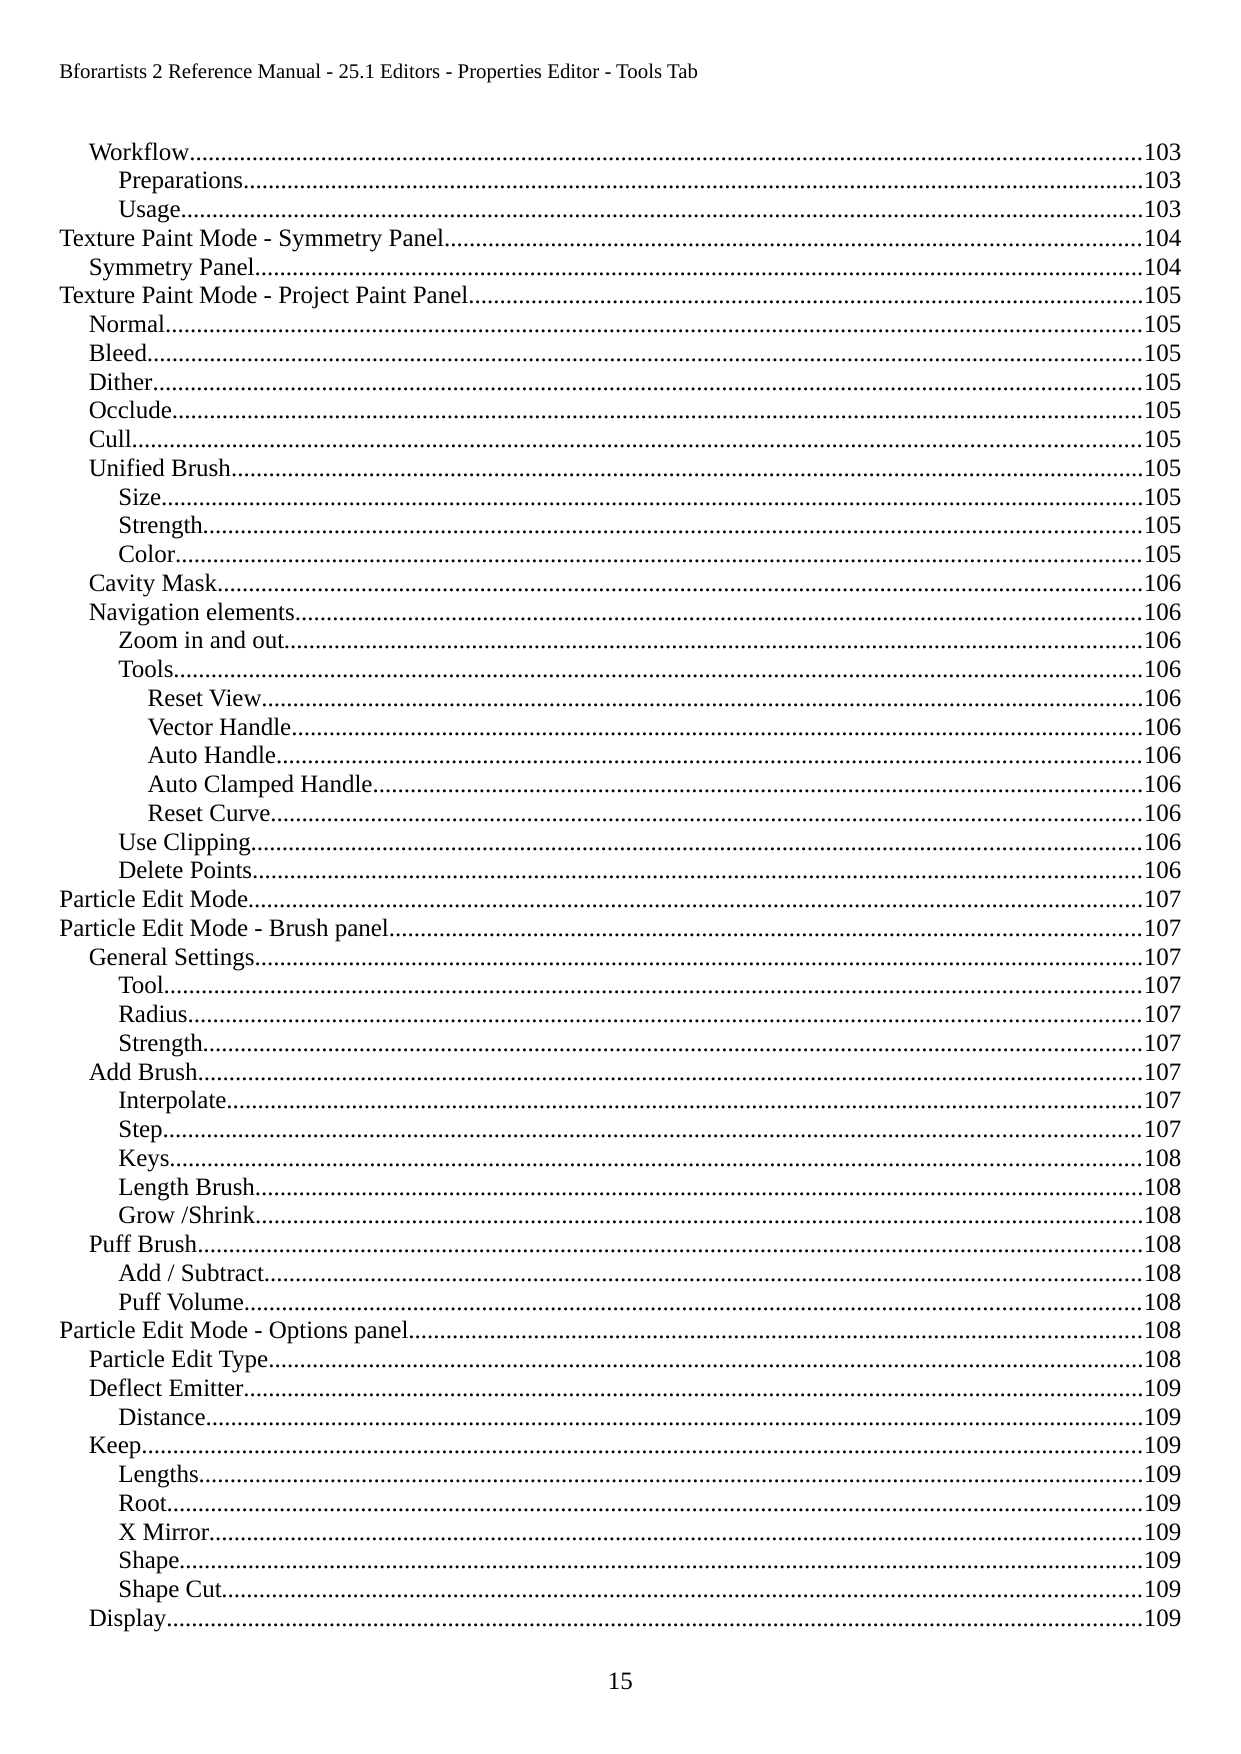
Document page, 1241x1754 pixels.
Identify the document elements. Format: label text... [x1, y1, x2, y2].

text General Settings 107 [88, 942, 1181, 970]
text Use Clipping 106 [118, 827, 1181, 855]
text X Mirror 109 [118, 1517, 1181, 1545]
text Interpolate 107 [118, 1085, 1181, 1114]
text Deflect Emitter 109 [88, 1373, 1181, 1402]
text Strength 107 [118, 1028, 1181, 1057]
text Particle Edit Type 108 [88, 1344, 1181, 1373]
text Tool 107 [118, 970, 1181, 999]
text Reset View 106 [147, 683, 1181, 712]
text Usage 103 [118, 194, 1181, 223]
text Color 105 [118, 539, 1181, 568]
text Distance 109 [118, 1402, 1181, 1430]
text Puff Volume 108 [118, 1287, 1181, 1315]
text Keys 108 [118, 1143, 1181, 1172]
text Navigation elements 106 [88, 597, 1181, 625]
text Delete Points 106 [118, 855, 1181, 884]
text Add / Subtract 108 [118, 1258, 1181, 1287]
text Step 107 [118, 1114, 1181, 1143]
text Shape Cut 109 [118, 1574, 1181, 1603]
text Root 109 [118, 1488, 1181, 1517]
text Strength 105 [118, 510, 1181, 539]
text Display 109 [88, 1603, 1181, 1632]
text Cull 105 [88, 424, 1181, 453]
text Auto Clamped Handle 106 [147, 769, 1181, 798]
text Lengths 109 [118, 1459, 1181, 1488]
text Tools 106 [118, 654, 1181, 683]
text Radius 107 [118, 999, 1181, 1028]
text Normal 105 [88, 309, 1181, 338]
text Puff Brush 108 [88, 1229, 1181, 1258]
text Keep 109 [88, 1430, 1181, 1459]
text Auto Handle 106 [147, 740, 1181, 769]
text Reset Curve 106 [147, 798, 1181, 827]
text Zoom in and out 106 [118, 625, 1181, 654]
text Grow /Shrink 108 [118, 1200, 1181, 1229]
text Workflow 103 [88, 137, 1181, 165]
text Vector Handle 106 [147, 712, 1181, 740]
text Shape 109 [118, 1545, 1181, 1574]
text Particle Edit Mode - Options panel 108 [59, 1315, 1181, 1344]
text Texture Paint Mode - Project Paint Panel 105 [59, 280, 1181, 309]
text Dither 105 [88, 367, 1181, 395]
text Occlude 105 [88, 395, 1181, 424]
text Particle Edit Mode - Brush panel 107 [59, 913, 1181, 942]
text Particle Edit Mode 107 [59, 884, 1181, 913]
text Symmetry Panel 104 [88, 252, 1181, 280]
text Length Brush 108 [118, 1172, 1181, 1200]
text Texture Paint Mode - Symmetry Panel 104 [59, 223, 1181, 252]
text Preparations 103 [118, 165, 1181, 194]
text Add Brush 107 [88, 1057, 1181, 1085]
text Cavity Mask 106 [88, 568, 1181, 597]
text Bleed 105 [88, 338, 1181, 367]
text Unified Brush 105 [88, 453, 1181, 482]
text Size 105 [118, 482, 1181, 510]
